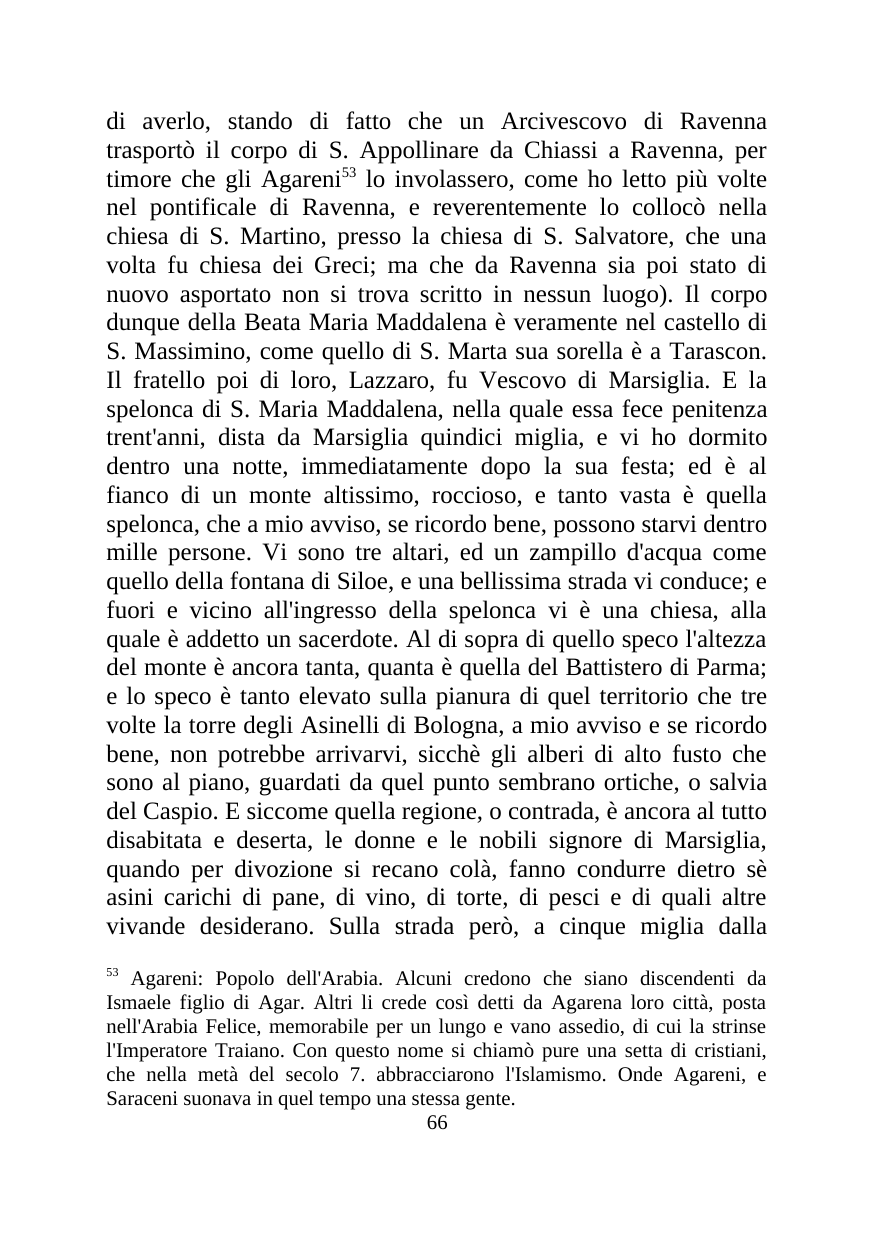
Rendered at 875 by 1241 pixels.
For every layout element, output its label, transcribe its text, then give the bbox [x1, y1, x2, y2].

text di averlo, stando di fatto che un Arcivescovo di Ravenna trasportò il corpo di S. Appollinare da Chiassi a Ravenna, per timore che gli Agareni lo involassero, come ho letto più volte nel pontificale di Ravenna, e reverentemente lo collocò nella chiesa di S. Martino, presso la chiesa di S. Salvatore, che una volta fu chiesa dei Greci; ma che da Ravenna sia poi stato di nuovo asportato non si trova scritto in nessun luogo). Il corpo dunque della Beata Maria Maddalena è veramente nel castello di S. Massimino, come quello di S. Marta sua sorella è a Tarascon. Il fratello poi di loro, Lazzaro, fu Vescovo di Marsiglia. E la spelonca di S. Maria Maddalena, nella quale essa fece penitenza trent'anni, dista da Marsiglia quindici miglia, e vi ho dormito dentro una notte, immediatamente dopo la sua festa; ed è al fianco di un monte altissimo, roccioso, e tanto vasta è quella spelonca, che a mio avviso, se ricordo bene, possono starvi dentro mille persone. Vi sono tre altari, ed un zampillo d'acqua come quello della fontana di Siloe, e una bellissima strada vi conduce; e fuori e vicino all'ingresso della spelonca vi è una chiesa, alla quale è addetto un sacerdote. Al di sopra di quello speco l'altezza del monte è ancora tanta, quanta è quella del Battistero di Parma; e lo speco è tanto elevato sulla pianura di quel territorio che tre volte la torre degli Asinelli di Bologna, a mio avviso e se ricordo bene, non potrebbe arrivarvi, sicchè gli alberi di alto fusto che sono al piano, guardati da quel punto sembrano ortiche, o salvia del Caspio. E siccome quella regione, o contrada, è ancora al tutto disabitata e deserta, le donne e le nobili signore di Marsiglia, quando per divozione si recano colà, fanno condurre dietro sè asini carichi di pane, di vino, di torte, di pesci e di quali altre vivande desiderano. Sulla strada però, a cinque miglia dalla [106, 106, 768, 940]
text Agareni: Popolo dell'Arabia. Alcuni credono che siano discendenti da Ismaele figlio di Agar. Altri li crede così detti da Agarena loro città, posta nell'Arabia Felice, memorabile per un lungo e vano assedio, di cui la strinse l'Imperatore Traiano. Con questo nome si chiamò pure una setta di cristiani, che nella metà del secolo 7. abbracciarono l'Islamismo. Onde Agareni, e Saraceni suonava in quel tempo una stessa gente. [106, 966, 768, 1110]
